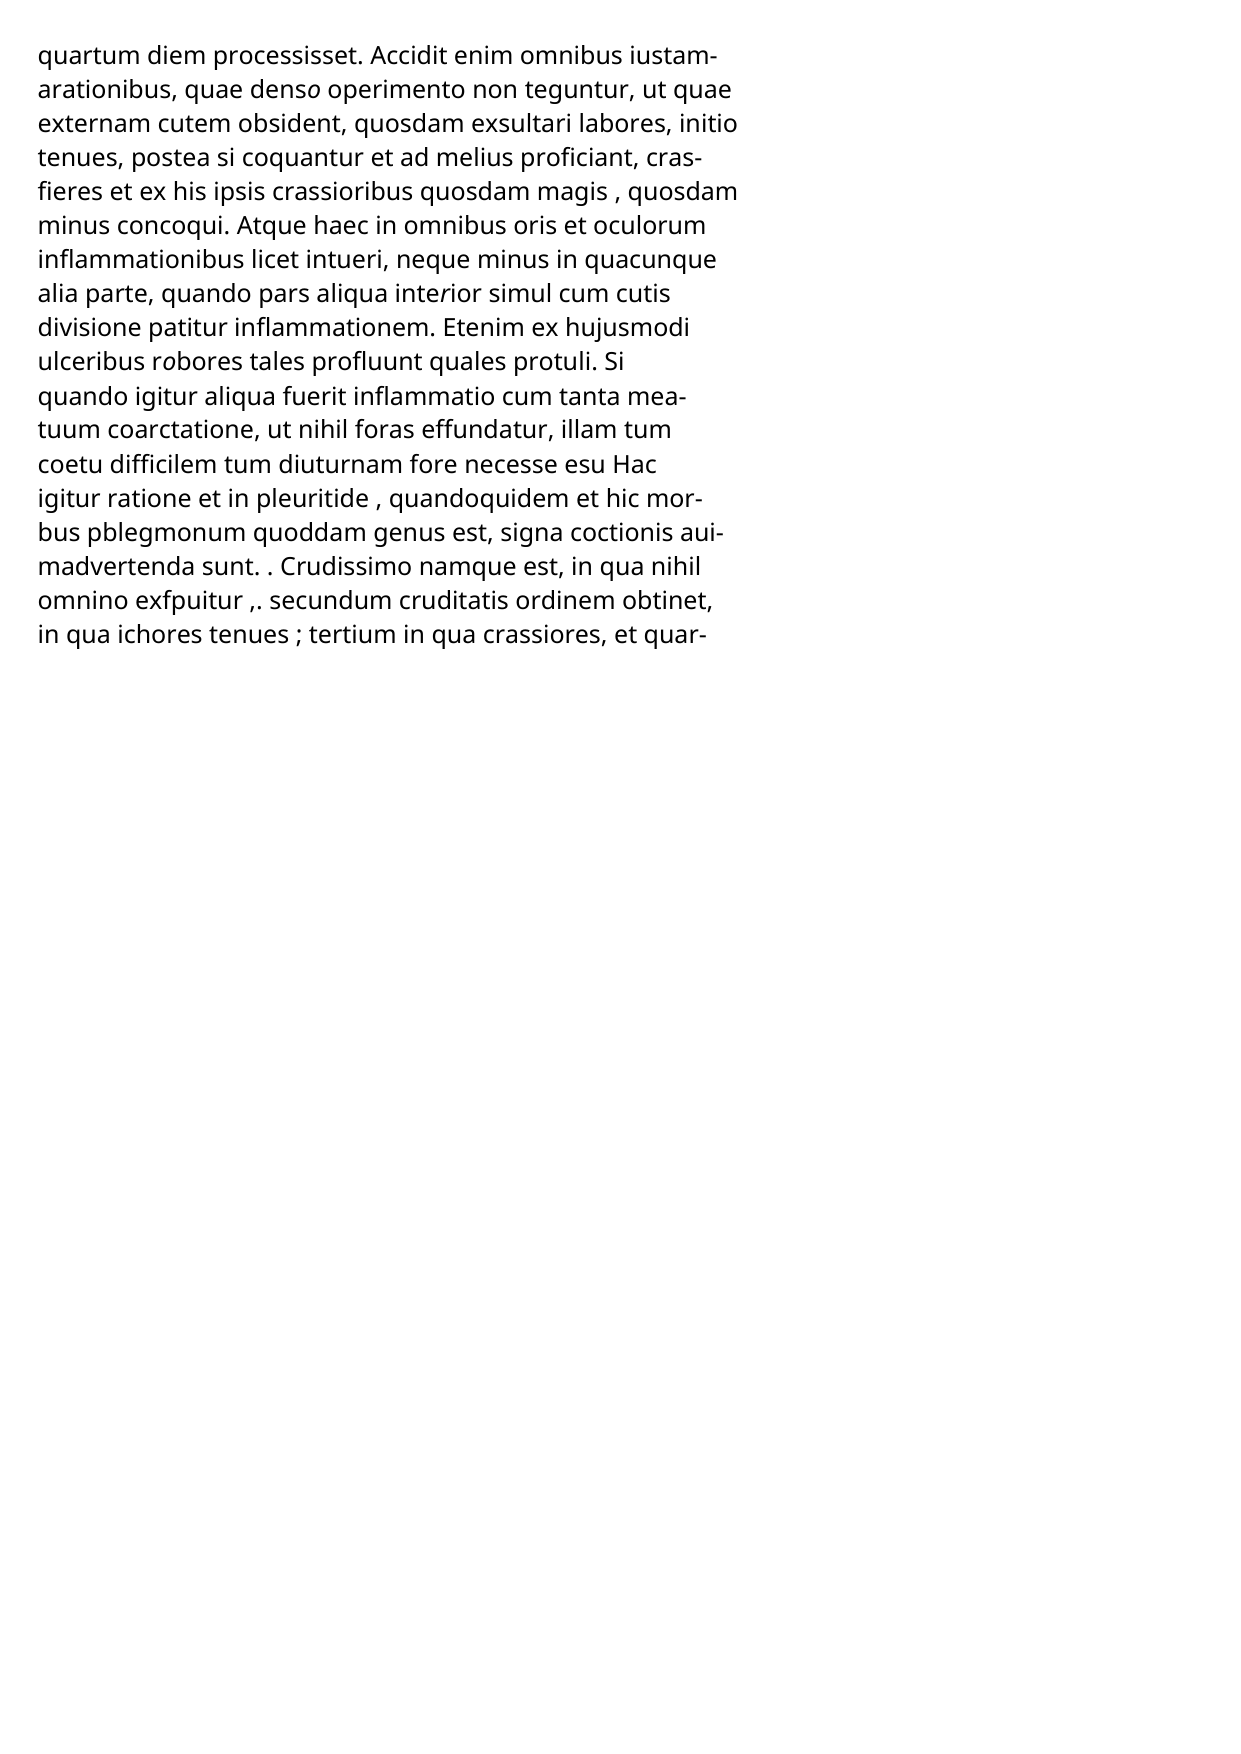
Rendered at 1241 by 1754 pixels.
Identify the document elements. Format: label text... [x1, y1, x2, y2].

text quartum diem processisset. Accidit enim omnibus iustam- arationibus, quae denso operimento non teguntur, ut quae externam cutem obsident, quosdam exsultari labores, initio tenues, postea si coquantur et ad melius proficiant, cras- fieres et ex his ipsis crassioribus quosdam magis , quosdam minus concoqui. Atque haec in omnibus oris et oculorum inflammationibus licet intueri, neque minus in quacunque alia parte, quando pars aliqua interior simul cum cutis divisione patitur inflammationem. Etenim ex hujusmodi ulceribus robores tales profluunt quales protuli. Si quando igitur aliqua fuerit inflammatio cum tanta mea- tuum coarctatione, ut nihil foras effundatur, illam tum coetu difficilem tum diuturnam fore necesse esu Hac igitur ratione et in pleuritide , quandoquidem et hic mor- bus pblegmonum quoddam genus est, signa coctionis aui- madvertenda sunt. . Crudissimo namque est, in qua nihil omnino exfpuitur ,. secundum cruditatis ordinem obtinet, in qua ichores tenues ; tertium in qua crassiores, et quar- [37, 37, 1203, 651]
